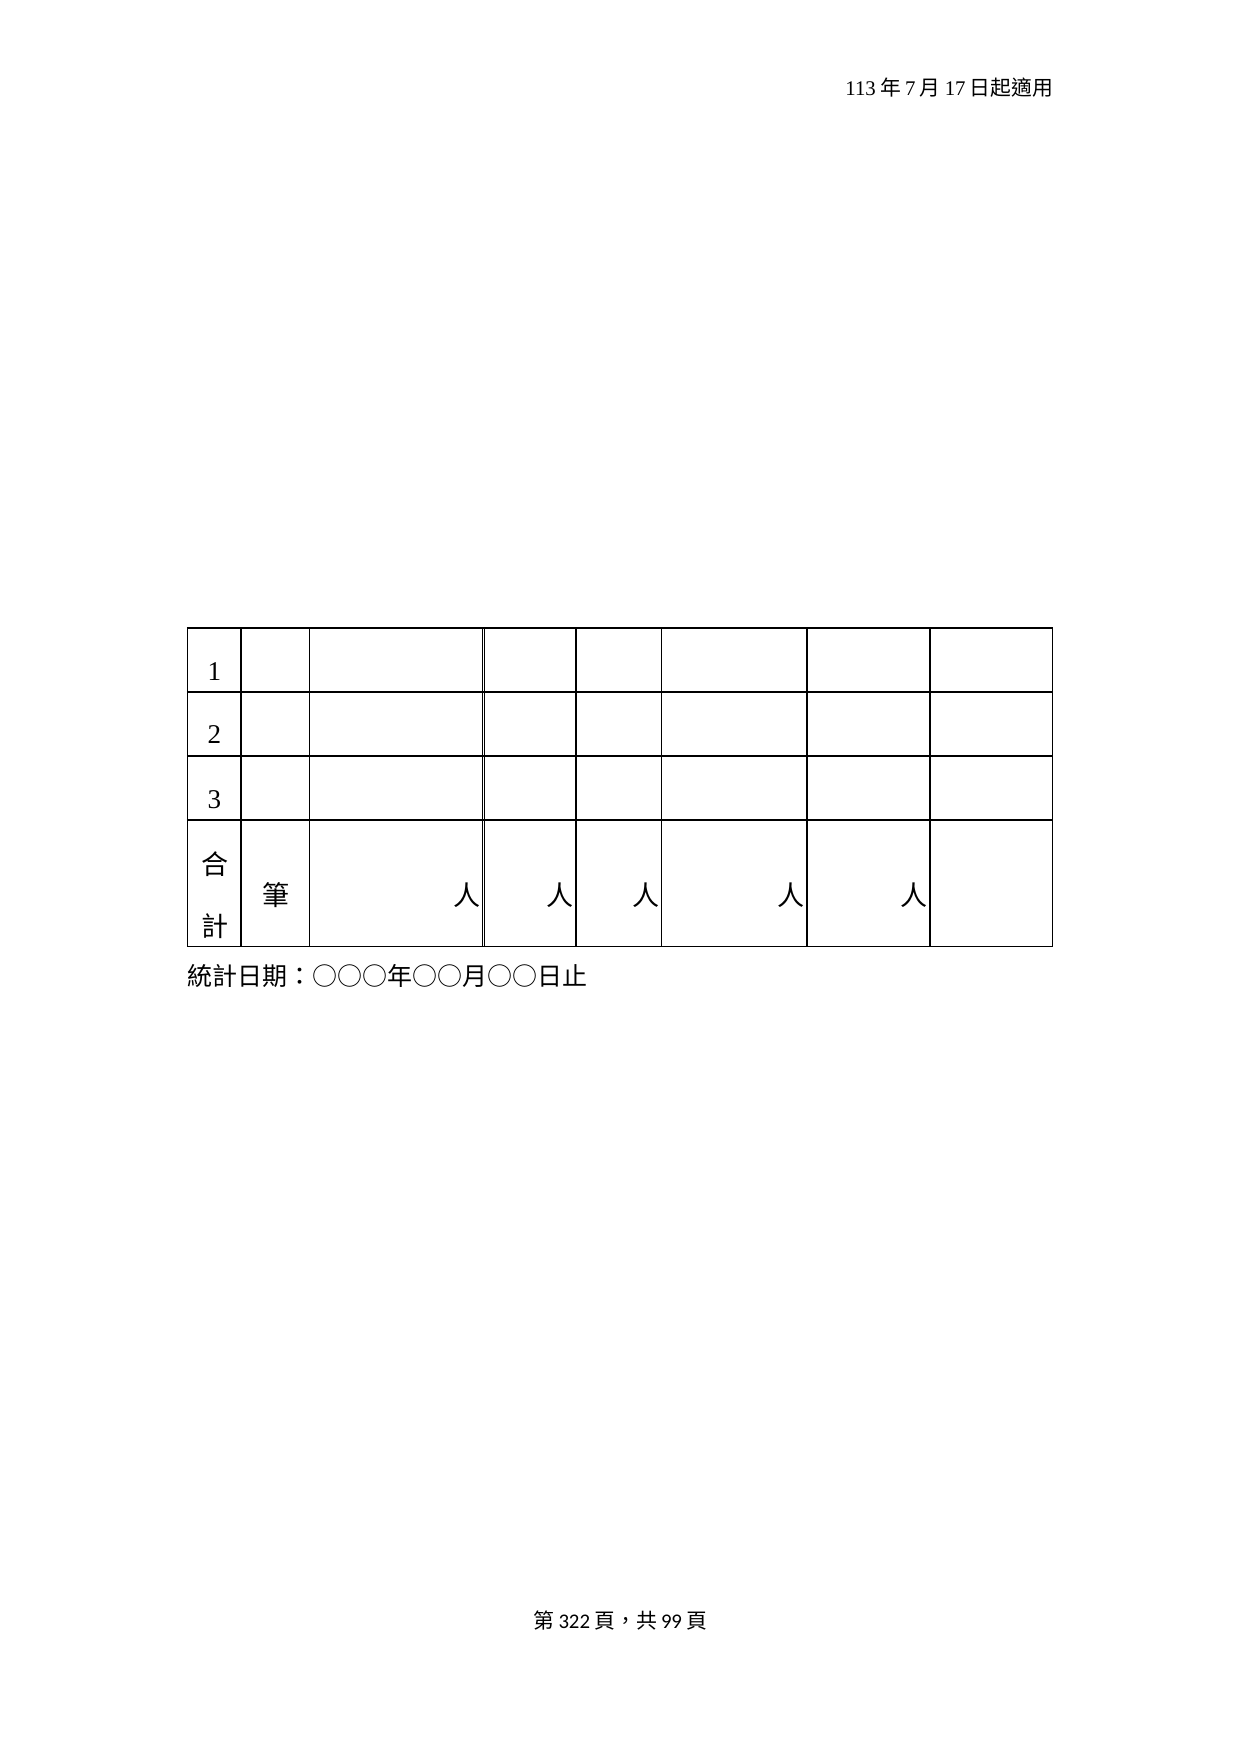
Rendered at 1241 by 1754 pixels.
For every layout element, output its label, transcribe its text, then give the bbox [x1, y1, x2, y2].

table_cell [662, 757, 806, 819]
table_cell [931, 629, 1052, 691]
table_cell [808, 757, 929, 819]
table_cell [242, 629, 309, 691]
table_cell [931, 821, 1052, 946]
table_cell [242, 757, 309, 819]
table_cell [808, 629, 929, 691]
table_cell [662, 629, 806, 691]
table_cell [310, 757, 482, 819]
table_cell 合計 [188, 821, 240, 946]
table_cell [808, 693, 929, 755]
table_cell [310, 693, 482, 755]
table_cell [577, 693, 661, 755]
table_cell 1 [188, 629, 240, 691]
table_cell [310, 629, 482, 691]
table_cell [485, 629, 575, 691]
table_cell 筆 [242, 821, 309, 946]
table_cell 3 [188, 757, 240, 819]
table_cell [662, 693, 806, 755]
table_cell 人 [577, 821, 661, 946]
table_cell [485, 757, 575, 819]
table_cell 人 [485, 821, 575, 946]
table_cell [485, 693, 575, 755]
table_cell 人 [808, 821, 929, 946]
text 統計日期：○○○年○○月○○日止 [187, 947, 1053, 993]
table_cell 人 [310, 821, 482, 946]
table_cell [931, 693, 1052, 755]
table_cell 2 [188, 693, 240, 755]
table_cell 人 [662, 821, 806, 946]
table_cell [577, 629, 661, 691]
table_cell [931, 757, 1052, 819]
table_cell [577, 757, 661, 819]
table_cell [242, 693, 309, 755]
